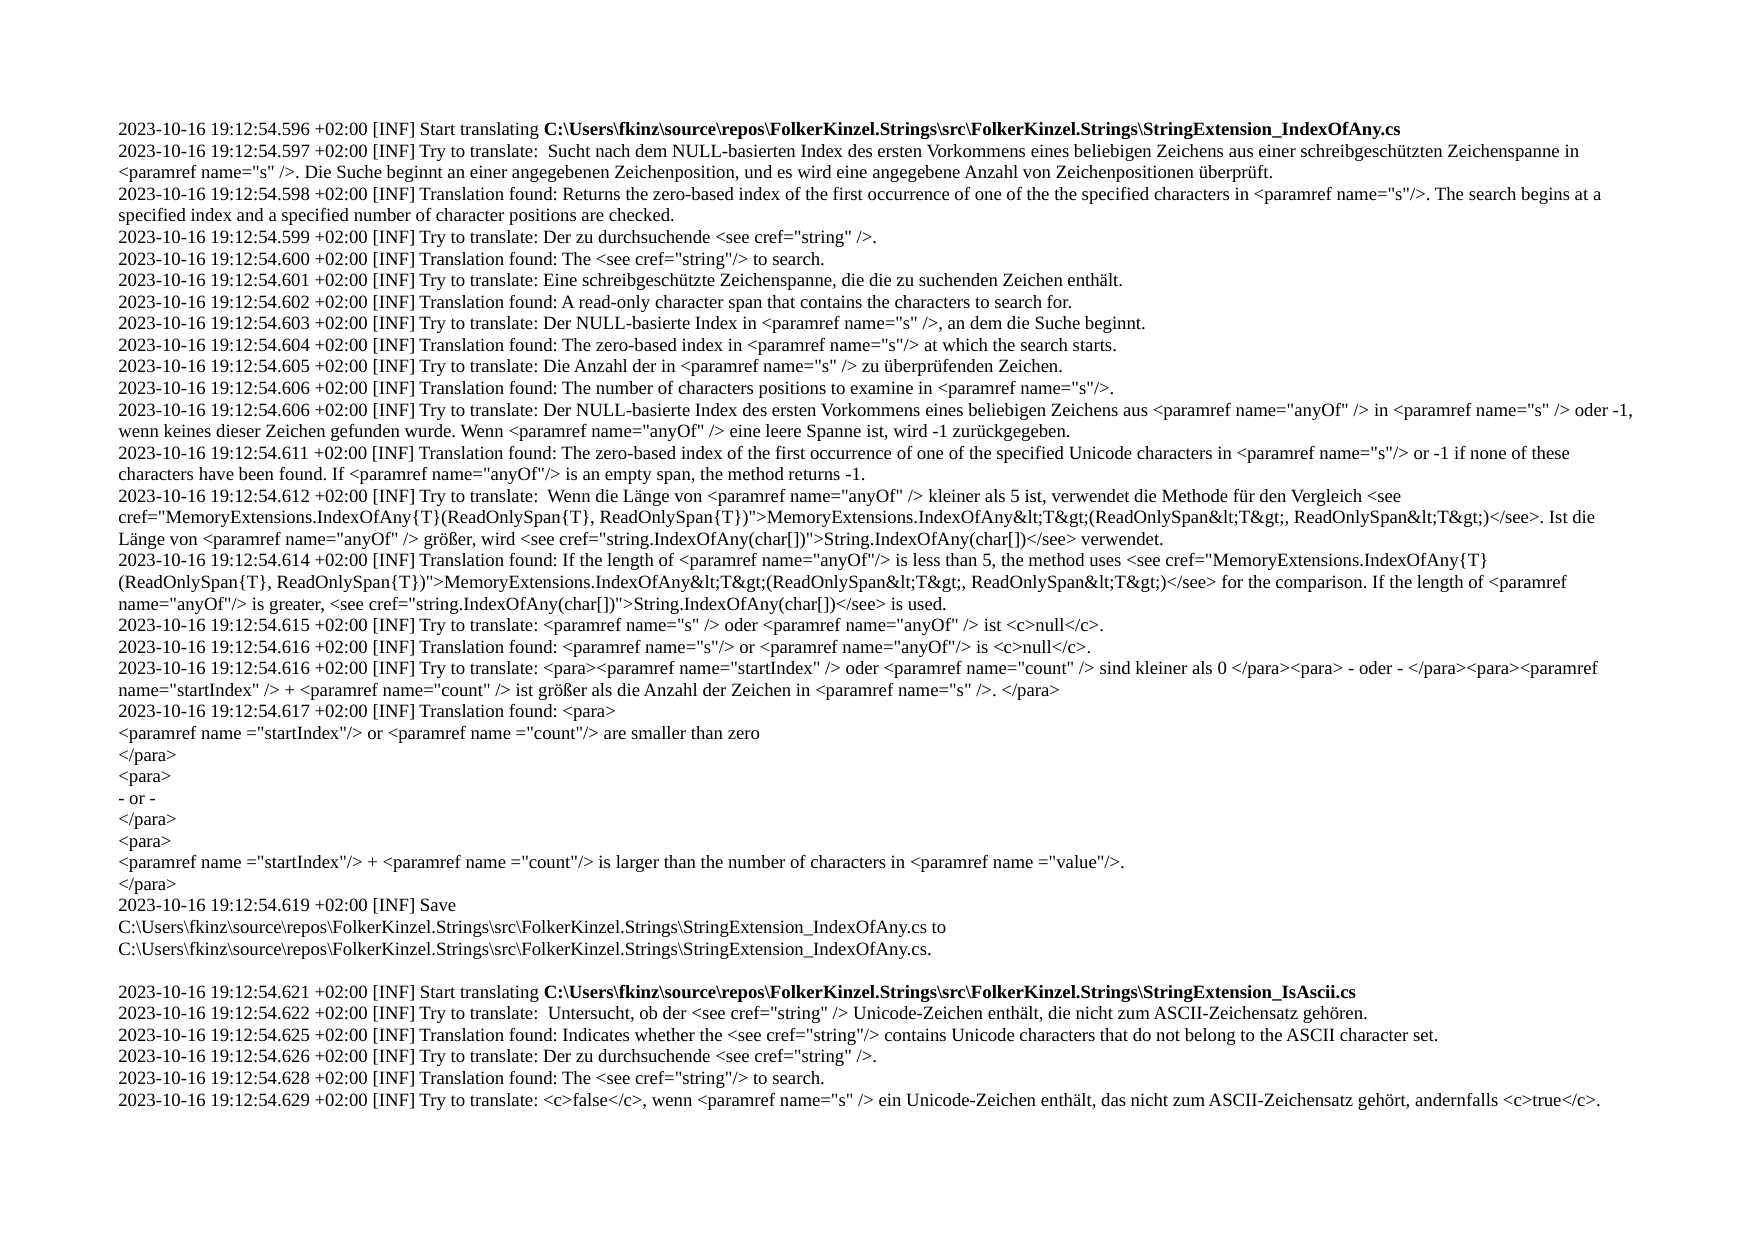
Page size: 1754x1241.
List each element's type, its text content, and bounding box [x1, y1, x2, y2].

text 2023-10-16 19:12:54.616 +02:00 [INF] Try to translate: <para><paramref name="startIndex" /> oder <paramref name="count" /> sind kleiner als 0 </para><para> - oder - </para><para><paramref name="startIndex" /> + <paramref name="count" /> ist größer als die Anzahl der Zeichen in <paramref name="s" />. </para> [118, 657, 1636, 700]
text 2023-10-16 19:12:54.625 +02:00 [INF] Translation found: Indicates whether the <see cref="string"/> contains Unicode characters that do not belong to the ASCII character set. [118, 1024, 1636, 1045]
text 2023-10-16 19:12:54.626 +02:00 [INF] Try to translate: Der zu durchsuchende <see cref="string" />. [118, 1045, 1636, 1067]
text 2023-10-16 19:12:54.605 +02:00 [INF] Try to translate: Die Anzahl der in <paramref name="s" /> zu überprüfenden Zeichen. [118, 355, 1636, 377]
text 2023-10-16 19:12:54.598 +02:00 [INF] Translation found: Returns the zero-based index of the first occurrence of one of the the specified characters in <paramref name="s"/>. The search begins at a specified index and a specified number of character positions are checked. [118, 183, 1636, 226]
text 2023-10-16 19:12:54.604 +02:00 [INF] Translation found: The zero-based index in <paramref name="s"/> at which the search starts. [118, 334, 1636, 355]
text 2023-10-16 19:12:54.616 +02:00 [INF] Translation found: <paramref name="s"/> or <paramref name="anyOf"/> is <c>null</c>. [118, 636, 1636, 657]
text 2023-10-16 19:12:54.614 +02:00 [INF] Translation found: If the length of <paramref name="anyOf"/> is less than 5, the method uses <see cref="MemoryExtensions.IndexOfAny{T}(ReadOnlySpan{T}, ReadOnlySpan{T})">MemoryExtensions.IndexOfAny&lt;T&gt;(ReadOnlySpan&lt;T&gt;, ReadOnlySpan&lt;T&gt;)</see> for the comparison. If the length of <paramref name="anyOf"/> is greater, <see cref="string.IndexOfAny(char[])">String.IndexOfAny(char[])</see> is used. [118, 549, 1636, 614]
text 2023-10-16 19:12:54.612 +02:00 [INF] Try to translate: Wenn die Länge von <paramref name="anyOf" /> kleiner als 5 ist, verwendet die Methode für den Vergleich <see cref="MemoryExtensions.IndexOfAny{T}(ReadOnlySpan{T}, ReadOnlySpan{T})">MemoryExtensions.IndexOfAny&lt;T&gt;(ReadOnlySpan&lt;T&gt;, ReadOnlySpan&lt;T&gt;)</see>. Ist die Länge von <paramref name="anyOf" /> größer, wird <see cref="string.IndexOfAny(char[])">String.IndexOfAny(char[])</see> verwendet. [118, 485, 1636, 549]
text 2023-10-16 19:12:54.597 +02:00 [INF] Try to translate: Sucht nach dem NULL-basierten Index des ersten Vorkommens eines beliebigen Zeichens aus einer schreibgeschützten Zeichenspanne in <paramref name="s" />. Die Suche beginnt an einer angegebenen Zeichenposition, und es wird eine angegebene Anzahl von Zeichenpositionen überprüft. [118, 140, 1636, 183]
text 2023-10-16 19:12:54.617 +02:00 [INF] Translation found: <para> <paramref name ="startIndex"/> or <paramref name ="count"/> are smaller than zero </para> <para> - or - </para> <para> <paramref name ="startIndex"/> + <paramref name ="count"/> is larger than the number of characters in <paramref name ="value"/>. </para> [118, 700, 1636, 894]
text 2023-10-16 19:12:54.600 +02:00 [INF] Translation found: The <see cref="string"/> to search. [118, 247, 1636, 269]
text 2023-10-16 19:12:54.622 +02:00 [INF] Try to translate: Untersucht, ob der <see cref="string" /> Unicode-Zeichen enthält, die nicht zum ASCII-Zeichensatz gehören. [118, 1002, 1636, 1024]
text 2023-10-16 19:12:54.619 +02:00 [INF] Save C:\Users\fkinz\source\repos\FolkerKinzel.Strings\src\FolkerKinzel.Strings\StringExtension_IndexOfAny.cs to C:\Users\fkinz\source\repos\FolkerKinzel.Strings\src\FolkerKinzel.Strings\StringExtension_IndexOfAny.cs. [118, 894, 1636, 959]
text 2023-10-16 19:12:54.611 +02:00 [INF] Translation found: The zero-based index of the first occurrence of one of the specified Unicode characters in <paramref name="s"/> or -1 if none of these characters have been found. If <paramref name="anyOf"/> is an empty span, the method returns -1. [118, 442, 1636, 485]
text 2023-10-16 19:12:54.603 +02:00 [INF] Try to translate: Der NULL-basierte Index in <paramref name="s" />, an dem die Suche beginnt. [118, 312, 1636, 334]
text 2023-10-16 19:12:54.629 +02:00 [INF] Try to translate: <c>false</c>, wenn <paramref name="s" /> ein Unicode-Zeichen enthält, das nicht zum ASCII-Zeichensatz gehört, andernfalls <c>true</c>. [118, 1088, 1636, 1110]
text 2023-10-16 19:12:54.621 +02:00 [INF] Start translating C:\Users\fkinz\source\repos\FolkerKinzel.Strings\src\FolkerKinzel.Strings\StringExtension_IsAscii.cs [118, 981, 1636, 1002]
text 2023-10-16 19:12:54.615 +02:00 [INF] Try to translate: <paramref name="s" /> oder <paramref name="anyOf" /> ist <c>null</c>. [118, 614, 1636, 636]
text 2023-10-16 19:12:54.596 +02:00 [INF] Start translating C:\Users\fkinz\source\repos\FolkerKinzel.Strings\src\FolkerKinzel.Strings\StringExtension_IndexOfAny.cs [118, 118, 1636, 140]
text 2023-10-16 19:12:54.599 +02:00 [INF] Try to translate: Der zu durchsuchende <see cref="string" />. [118, 226, 1636, 247]
text 2023-10-16 19:12:54.628 +02:00 [INF] Translation found: The <see cref="string"/> to search. [118, 1067, 1636, 1088]
text 2023-10-16 19:12:54.606 +02:00 [INF] Translation found: The number of characters positions to examine in <paramref name="s"/>. [118, 377, 1636, 398]
text 2023-10-16 19:12:54.606 +02:00 [INF] Try to translate: Der NULL-basierte Index des ersten Vorkommens eines beliebigen Zeichens aus <paramref name="anyOf" /> in <paramref name="s" /> oder -1, wenn keines dieser Zeichen gefunden wurde. Wenn <paramref name="anyOf" /> eine leere Spanne ist, wird -1 zurückgegeben. [118, 398, 1636, 442]
text 2023-10-16 19:12:54.602 +02:00 [INF] Translation found: A read-only character span that contains the characters to search for. [118, 291, 1636, 312]
text 2023-10-16 19:12:54.601 +02:00 [INF] Try to translate: Eine schreibgeschützte Zeichenspanne, die die zu suchenden Zeichen enthält. [118, 269, 1636, 291]
